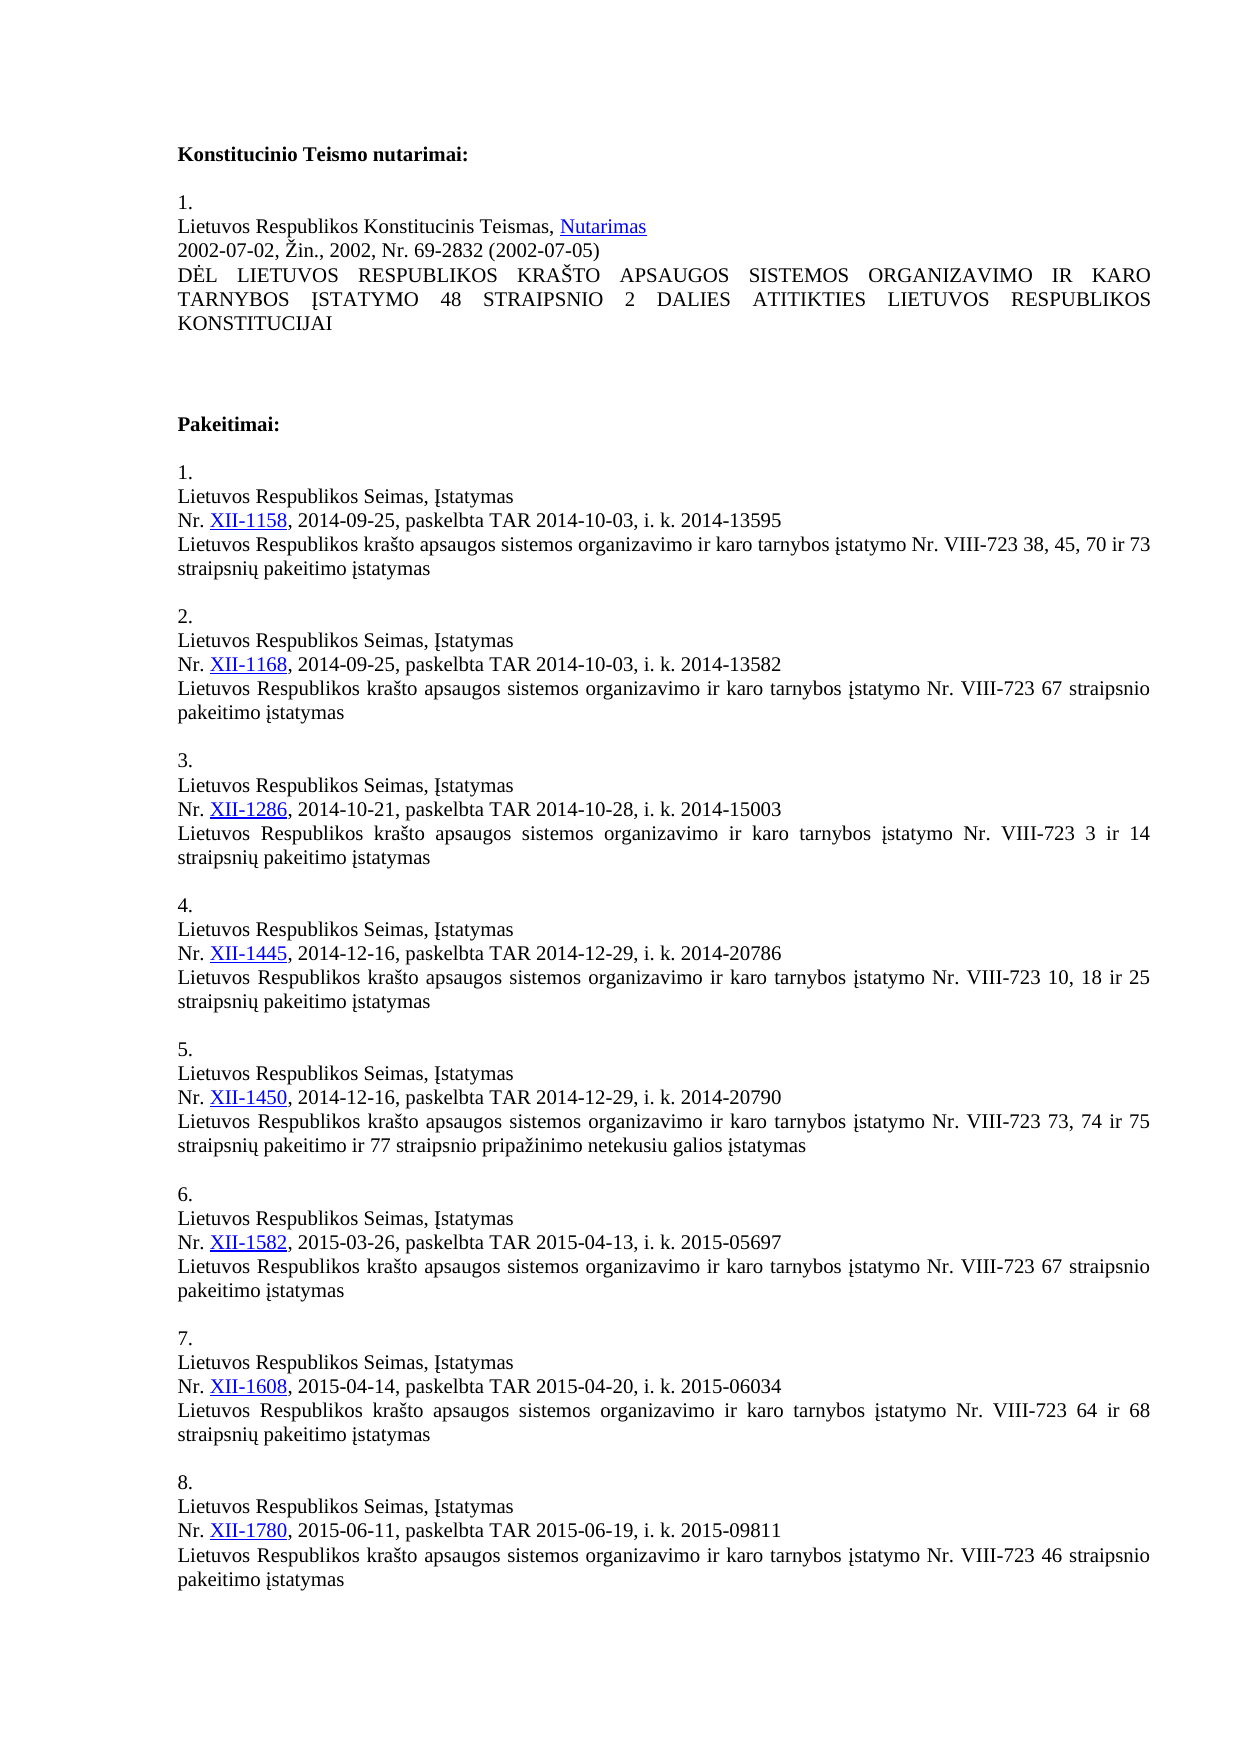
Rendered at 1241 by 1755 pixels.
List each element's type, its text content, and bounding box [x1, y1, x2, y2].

text 7. [177, 1326, 1152, 1350]
text 3. [177, 748, 1152, 772]
text Lietuvos Respublikos Seimas, Įstatymas [177, 628, 1152, 652]
text Nr. XII-1450, 2014-12-16, paskelbta TAR 2014-12-29, i. k. 2014-20790 [177, 1085, 1152, 1109]
text Nr. XII-1158, 2014-09-25, paskelbta TAR 2014-10-03, i. k. 2014-13595 [177, 508, 1152, 532]
text Lietuvos Respublikos Seimas, Įstatymas [177, 917, 1152, 941]
text Lietuvos Respublikos Seimas, Įstatymas [177, 1061, 1152, 1085]
text Pakeitimai: [177, 412, 1152, 436]
text 8. [177, 1470, 1152, 1494]
text Lietuvos Respublikos krašto apsaugos sistemos organizavimo ir karo tarnybos įstatymo Nr. VIII-723 67 straipsnio pakeitimo įstatymas [177, 676, 1152, 724]
text 6. [177, 1182, 1152, 1206]
text Konstitucinio Teismo nutarimai: [177, 142, 1152, 166]
text Nr. XII-1445, 2014-12-16, paskelbta TAR 2014-12-29, i. k. 2014-20786 [177, 941, 1152, 965]
text 1. [177, 460, 1152, 484]
text Lietuvos Respublikos krašto apsaugos sistemos organizavimo ir karo tarnybos įstatymo Nr. VIII-723 73, 74 ir 75 straipsnių pakeitimo ir 77 straipsnio pripažinimo netekusiu galios įstatymas [177, 1109, 1152, 1157]
text 5. [177, 1037, 1152, 1061]
text 1. [177, 190, 1152, 214]
text 2002-07-02, Žin., 2002, Nr. 69-2832 (2002-07-05) [177, 238, 1152, 262]
text Lietuvos Respublikos krašto apsaugos sistemos organizavimo ir karo tarnybos įstatymo Nr. VIII-723 46 straipsnio pakeitimo įstatymas [177, 1542, 1152, 1591]
text Lietuvos Respublikos krašto apsaugos sistemos organizavimo ir karo tarnybos įstatymo Nr. VIII-723 10, 18 ir 25 straipsnių pakeitimo įstatymas [177, 965, 1152, 1013]
text Nr. XII-1780, 2015-06-11, paskelbta TAR 2015-06-19, i. k. 2015-09811 [177, 1518, 1152, 1542]
text Nr. XII-1608, 2015-04-14, paskelbta TAR 2015-04-20, i. k. 2015-06034 [177, 1374, 1152, 1398]
text Nr. XII-1286, 2014-10-21, paskelbta TAR 2014-10-28, i. k. 2014-15003 [177, 797, 1152, 821]
text Lietuvos Respublikos Seimas, Įstatymas [177, 772, 1152, 797]
text Lietuvos Respublikos Seimas, Įstatymas [177, 484, 1152, 508]
text Lietuvos Respublikos krašto apsaugos sistemos organizavimo ir karo tarnybos įstatymo Nr. VIII-723 67 straipsnio pakeitimo įstatymas [177, 1254, 1152, 1302]
text Lietuvos Respublikos krašto apsaugos sistemos organizavimo ir karo tarnybos įstatymo Nr. VIII-723 38, 45, 70 ir 73 straipsnių pakeitimo įstatymas [177, 532, 1152, 580]
text Lietuvos Respublikos Seimas, Įstatymas [177, 1206, 1152, 1230]
text Lietuvos Respublikos Konstitucinis Teismas, Nutarimas [177, 214, 1152, 238]
text Lietuvos Respublikos Seimas, Įstatymas [177, 1350, 1152, 1374]
text Lietuvos Respublikos krašto apsaugos sistemos organizavimo ir karo tarnybos įstatymo Nr. VIII-723 3 ir 14 straipsnių pakeitimo įstatymas [177, 821, 1152, 869]
text Lietuvos Respublikos Seimas, Įstatymas [177, 1494, 1152, 1518]
text Nr. XII-1582, 2015-03-26, paskelbta TAR 2015-04-13, i. k. 2015-05697 [177, 1230, 1152, 1254]
text 2. [177, 604, 1152, 628]
text 4. [177, 893, 1152, 917]
text DĖL LIETUVOS RESPUBLIKOS KRAŠTO APSAUGOS SISTEMOS ORGANIZAVIMO IR KARO TARNYBOS ĮSTATYMO 48 STRAIPSNIO 2 DALIES ATITIKTIES LIETUVOS RESPUBLIKOS KONSTITUCIJAI [177, 262, 1152, 335]
text Lietuvos Respublikos krašto apsaugos sistemos organizavimo ir karo tarnybos įstatymo Nr. VIII-723 64 ir 68 straipsnių pakeitimo įstatymas [177, 1398, 1152, 1446]
text Nr. XII-1168, 2014-09-25, paskelbta TAR 2014-10-03, i. k. 2014-13582 [177, 652, 1152, 676]
